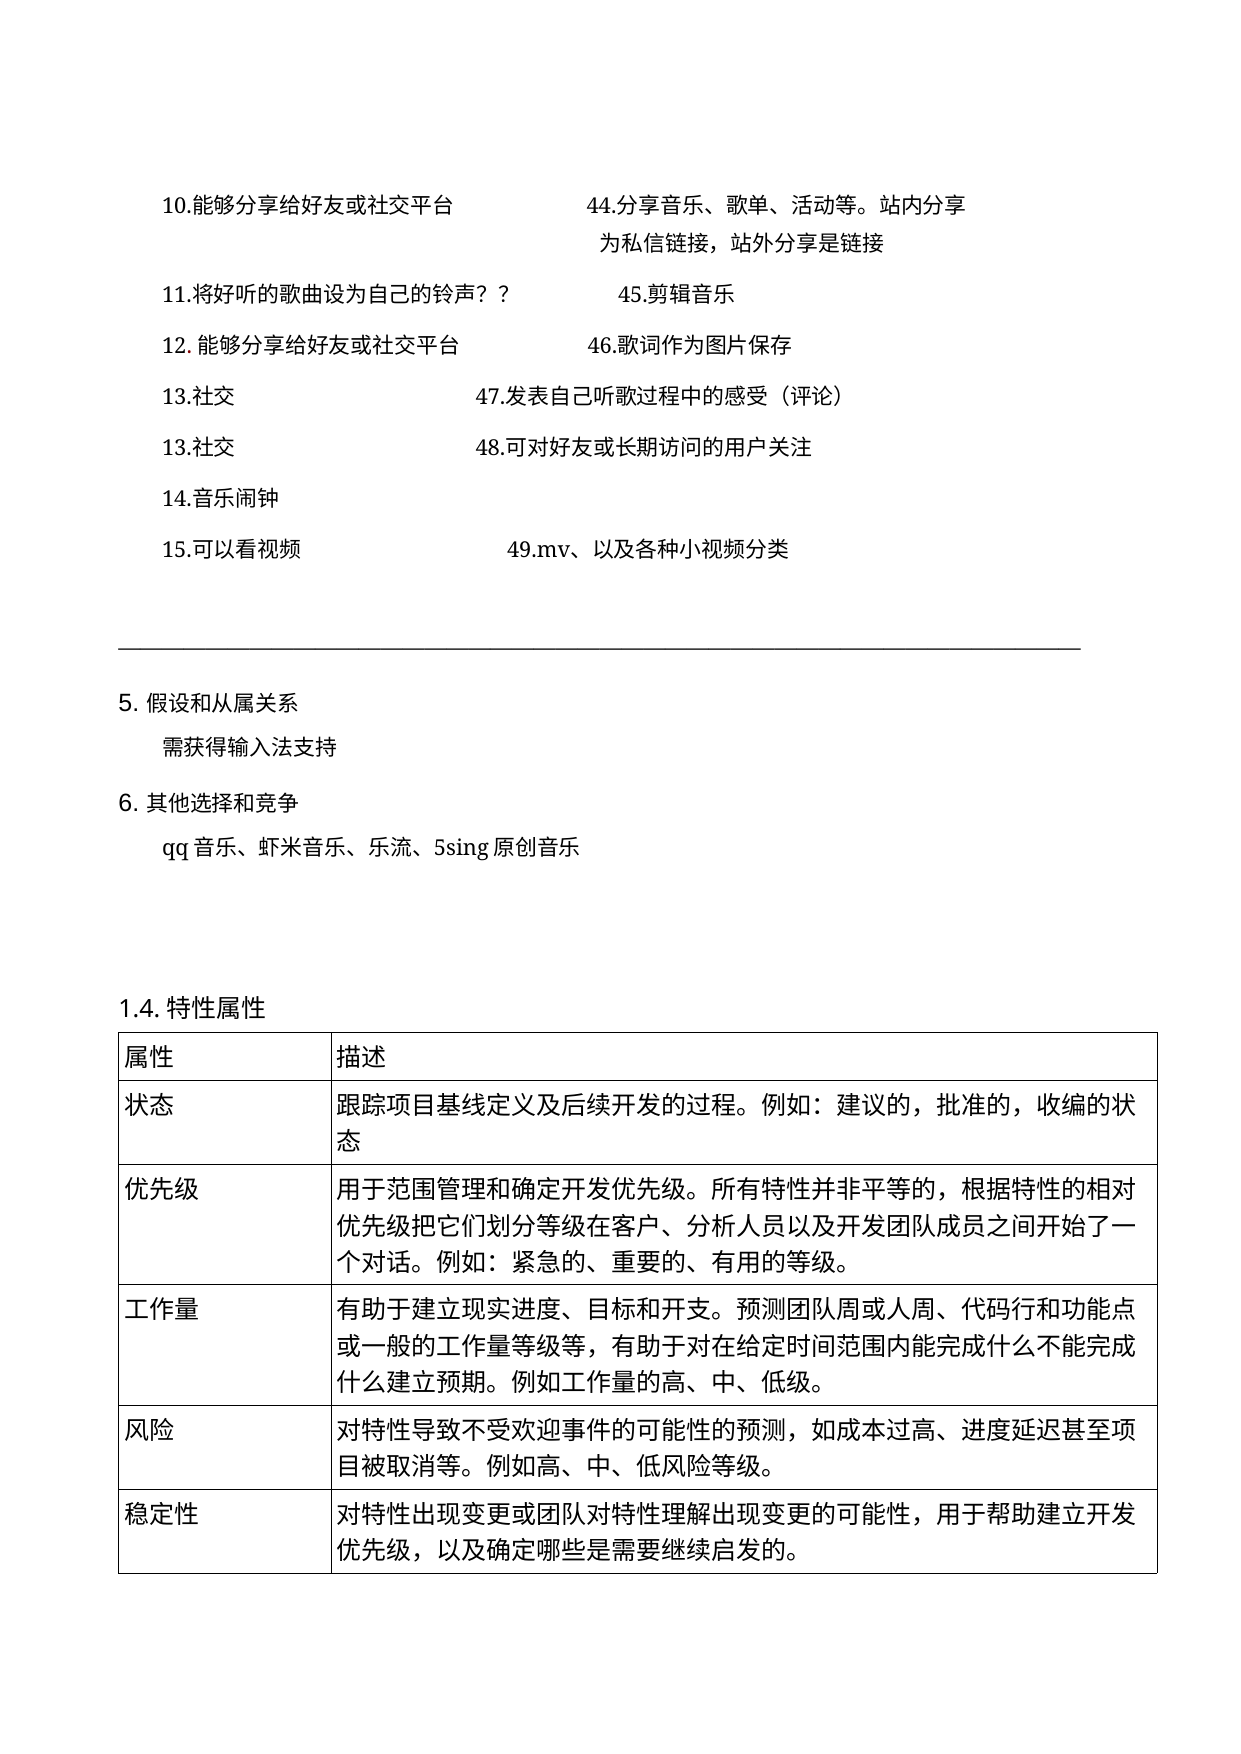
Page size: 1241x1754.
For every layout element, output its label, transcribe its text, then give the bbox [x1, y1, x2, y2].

text ———————————————————————————————————————————— [118, 632, 1122, 661]
table_cell 对特性导致不受欢迎事件的可能性的预测，如成本过高、进度延迟甚至项目被取消等。例如高、中、低风险等级。 [332, 1406, 1157, 1488]
table_cell 工作量 [119, 1285, 331, 1404]
table_cell 跟踪项目基线定义及后续开发的过程。例如：建议的，批准的，收编的状态 [332, 1081, 1157, 1164]
text 15.可以看视频 49.mv、以及各种小视频分类 [118, 532, 1122, 564]
text 13.社交 48.可对好友或长期访问的用户关注 [118, 430, 1122, 462]
text 12. 能够分享给好友或社交平台 46.歌词作为图片保存 [118, 328, 1122, 359]
text 13.社交 47.发表自己听歌过程中的感受（评论） [118, 379, 1122, 411]
table_cell 优先级 [119, 1165, 331, 1284]
text 需获得输入法支持 [118, 730, 1122, 762]
text 11.将好听的歌曲设为自己的铃声？？ 45.剪辑音乐 [118, 277, 1122, 308]
table_cell 状态 [119, 1081, 331, 1164]
table_cell 有助于建立现实进度、目标和开支。预测团队周或人周、代码行和功能点或一般的工作量等级等，有助于对在给定时间范围内能完成什么不能完成什么建立预期。例如工作量的高、中、低级。 [332, 1285, 1157, 1404]
table_header 属性 [119, 1033, 331, 1080]
table_cell 稳定性 [119, 1490, 331, 1573]
table_header 描述 [332, 1033, 1157, 1080]
subtitle 假设和从属关系 [118, 686, 1122, 717]
table_cell 对特性出现变更或团队对特性理解出现变更的可能性，用于帮助建立开发优先级，以及确定哪些是需要继续启发的。 [332, 1490, 1157, 1573]
text 14.音乐闹钟 [118, 481, 1122, 513]
text qq音乐、虾米音乐、乐流、5sing原创音乐 [118, 830, 1122, 862]
subtitle 其他选择和竞争 [118, 786, 1122, 818]
text 10.能够分享给好友或社交平台 44.分享音乐、歌单、活动等。站内分享 为私信链接，站外分享是链接 [118, 188, 1122, 257]
subtitle 特性属性 [118, 988, 1122, 1025]
table_cell 用于范围管理和确定开发优先级。所有特性并非平等的，根据特性的相对优先级把它们划分等级在客户、分析人员以及开发团队成员之间开始了一个对话。例如：紧急的、重要的、有用的等级。 [332, 1165, 1157, 1284]
table_cell 风险 [119, 1406, 331, 1488]
